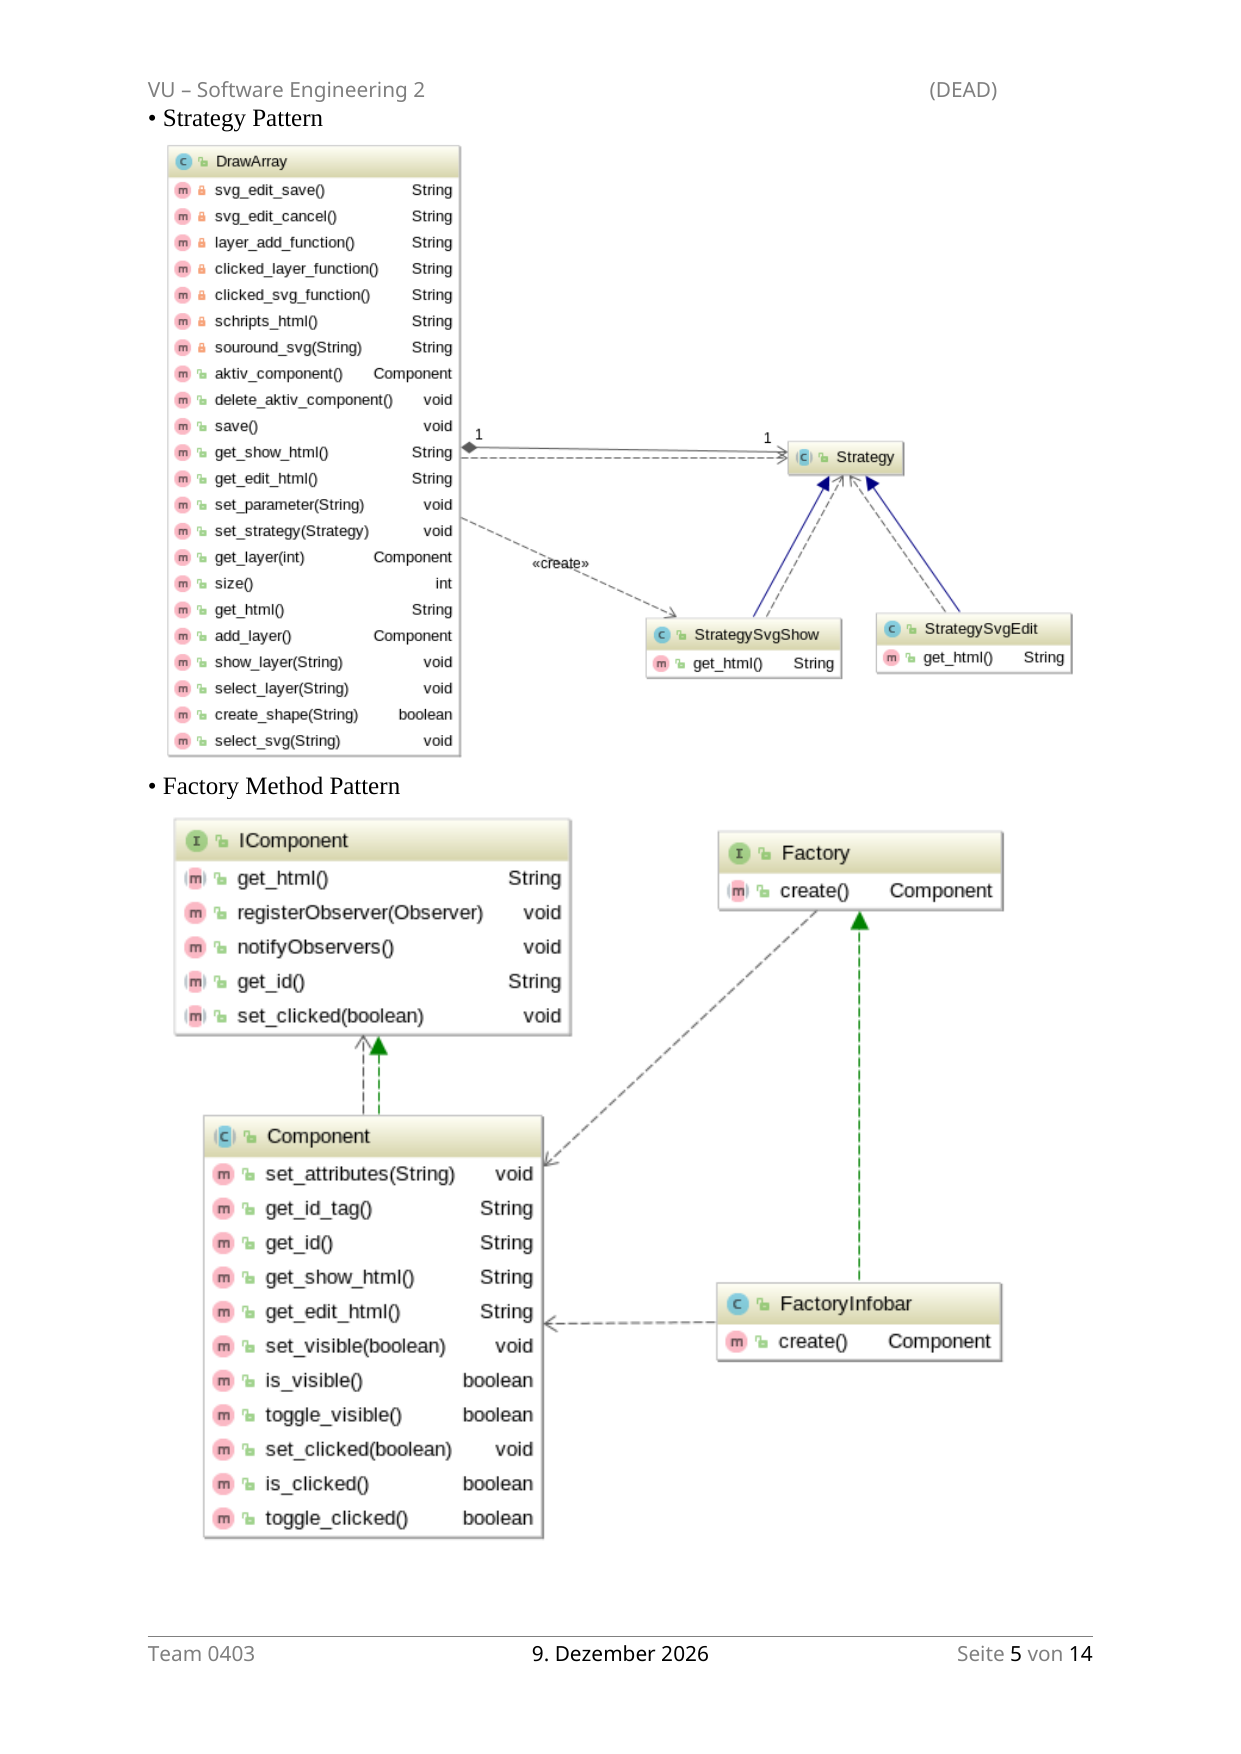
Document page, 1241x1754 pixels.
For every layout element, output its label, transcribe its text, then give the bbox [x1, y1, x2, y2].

text • Strategy Pattern [148, 103, 1093, 132]
text • Factory Method Pattern [148, 771, 1093, 799]
